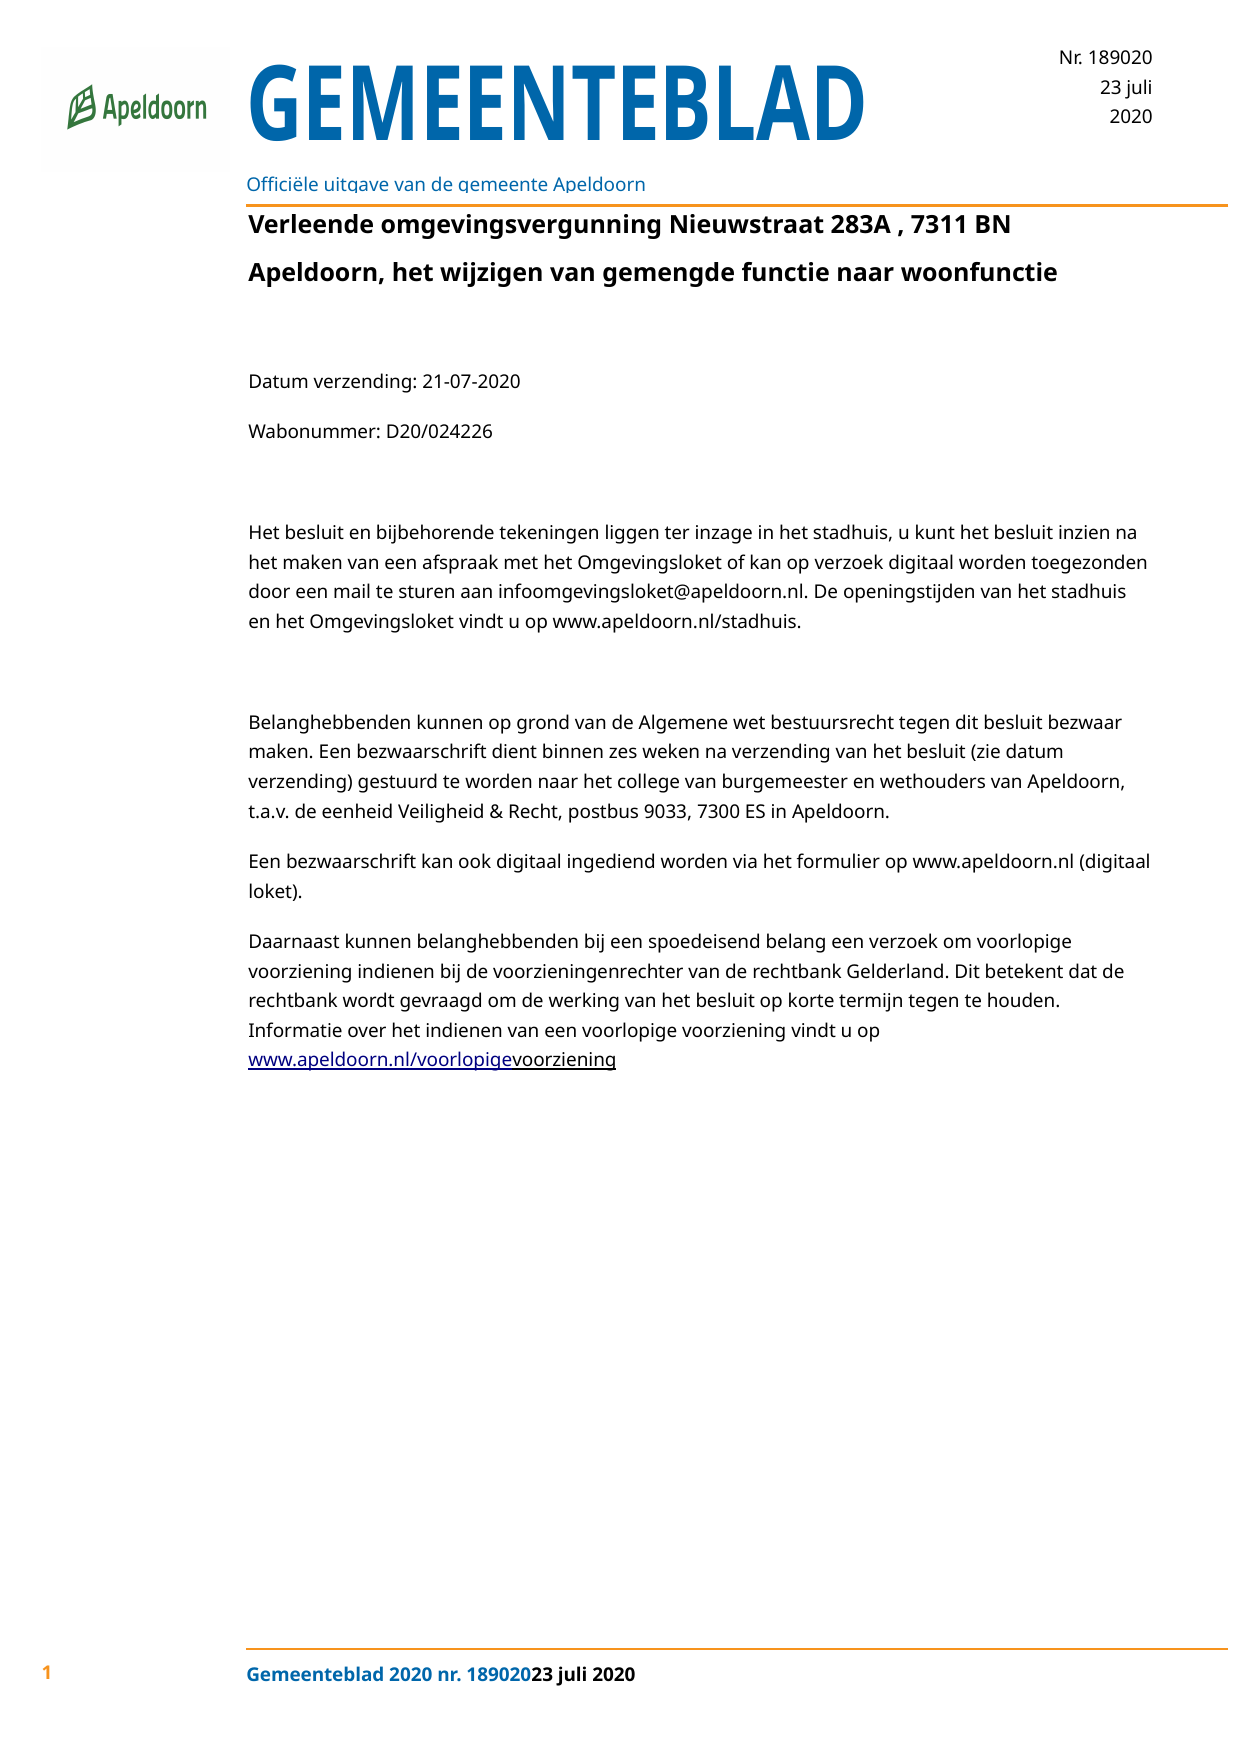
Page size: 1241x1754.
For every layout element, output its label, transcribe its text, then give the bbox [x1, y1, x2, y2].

text Een bezwaarschrift kan ook digitaal ingediend worden via het formulier op www.apeldoorn.nl (digitaal loket). [248, 848, 1152, 904]
picture [41, 47, 231, 172]
text Verleende omgevingsvergunning Nieuwstraat 283A , 7311 BN Apeldoorn, het wijzigen van gemengde functie naar woonfunctie [248, 207, 1152, 288]
text Datum verzending: 21-07-2020 [248, 368, 1152, 394]
text Wabonummer: D20/024226 [248, 419, 1152, 444]
text Daarnaast kunnen belanghebbenden bij een spoedeisend belang een verzoek om voorlopige voorziening indienen bij de voorzieningenrechter van de rechtbank Gelderland. Dit betekent dat de rechtbank wordt gevraagd om de werking van het besluit op korte termijn tegen te houden. Informatie over het indienen van een voorlopige voorziening vindt u op www.apeldoorn.nl/voorlopigevoorziening [248, 928, 1152, 1072]
text Belanghebbenden kunnen op grond van de Algemene wet bestuursrecht tegen dit besluit bezwaar maken. Een bezwaarschrift dient binnen zes weken na verzending van het besluit (zie datum verzending) gestuurd te worden naar het college van burgemeester en wethouders van Apeldoorn, t.a.v. de eenheid Veiligheid & Recht, postbus 9033, 7300 ES in Apeldoorn. [248, 709, 1152, 824]
text Het besluit en bijbehorende tekeningen liggen ter inzage in het stadhuis, u kunt het besluit inzien na het maken van een afspraak met het Omgevingsloket of kan op verzoek digitaal worden toegezonden door een mail te sturen aan infoomgevingsloket@apeldoorn.nl. De openingstijden van het stadhuis en het Omgevingsloket vindt u op www.apeldoorn.nl/stadhuis. [248, 519, 1152, 634]
